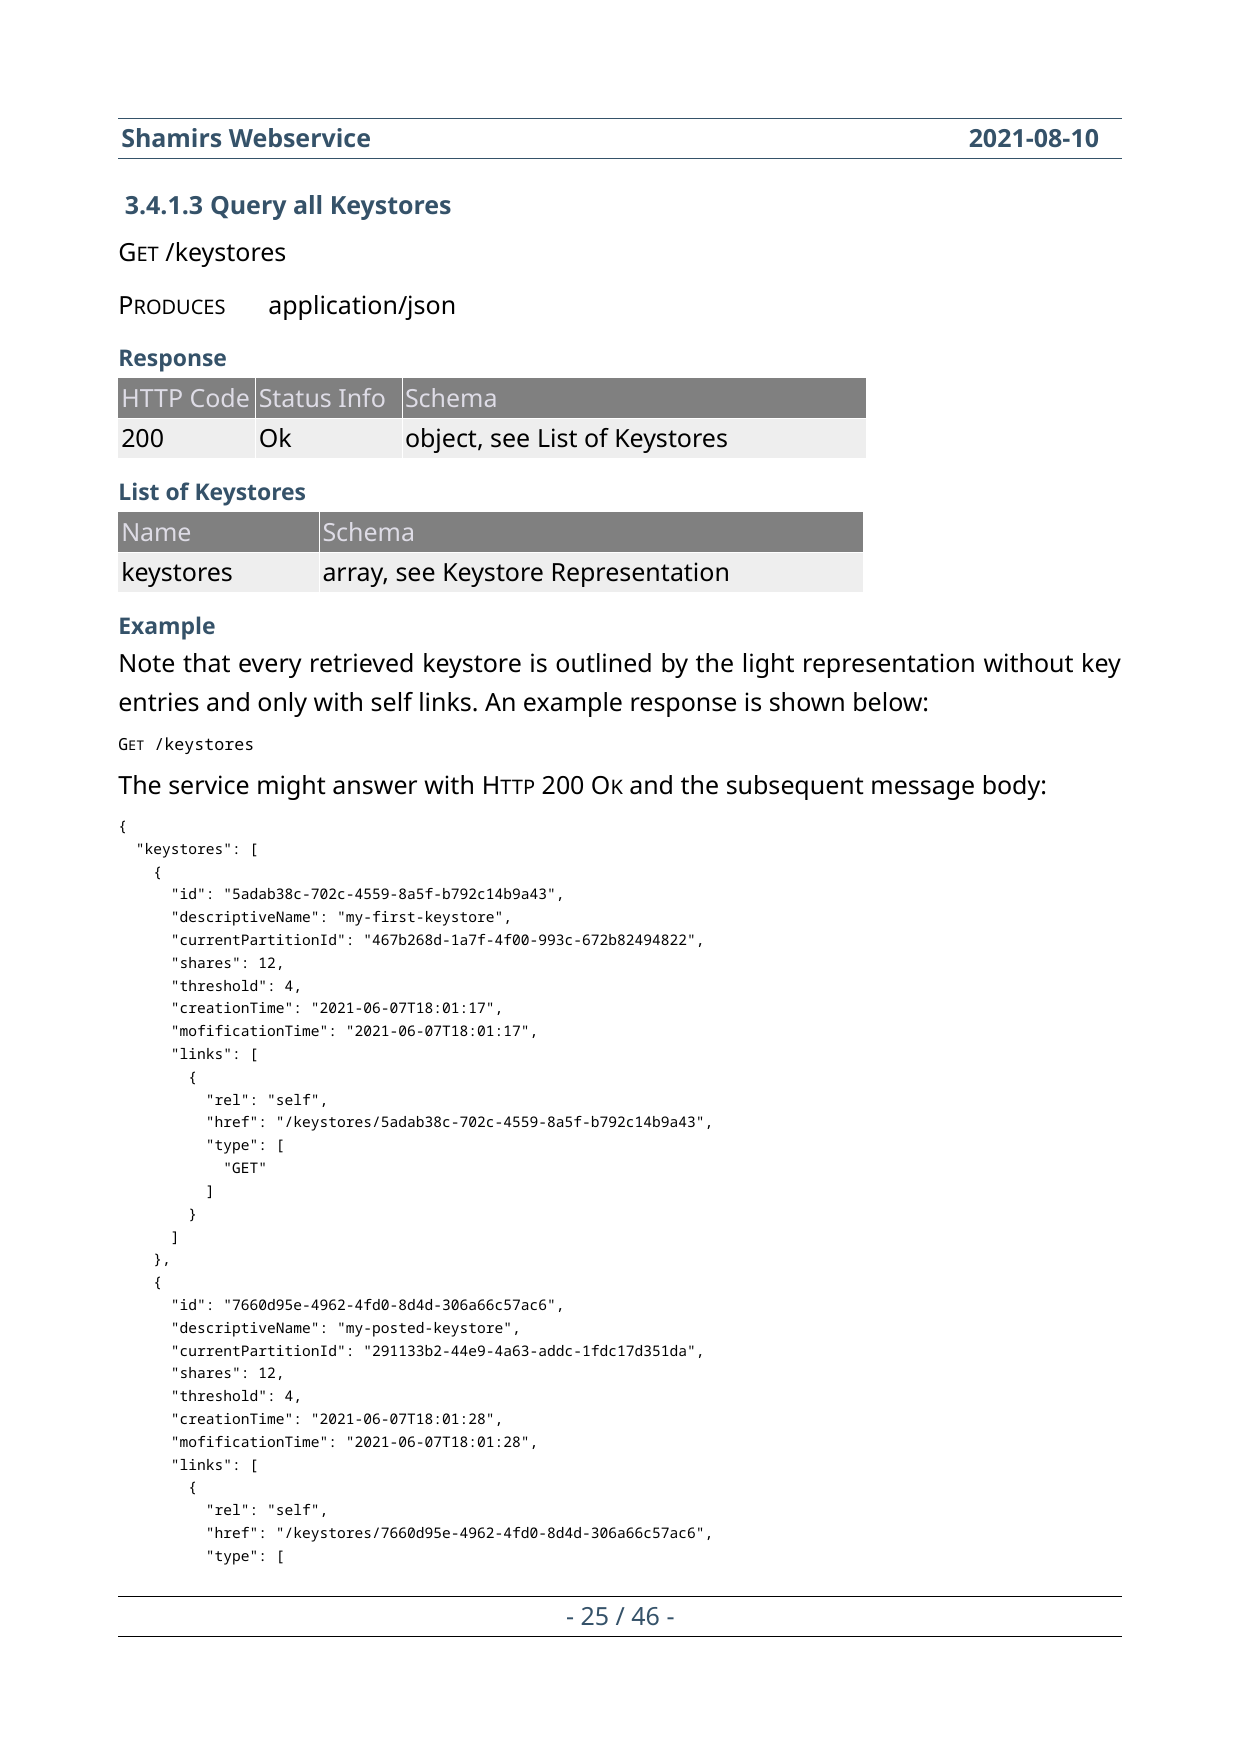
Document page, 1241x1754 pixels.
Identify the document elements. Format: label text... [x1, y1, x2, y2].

text "threshold": 4, [118, 1386, 1122, 1406]
text "type": [ [118, 1546, 1122, 1566]
table_header Status Info [256, 378, 402, 418]
text "currentPartitionId": "467b268d-1a7f-4f00-993c-672b82494822", [118, 930, 1122, 950]
text "shares": 12, [118, 953, 1122, 972]
text "mofificationTime": "2021-06-07T18:01:28", [118, 1432, 1122, 1452]
text Note that every retrieved keystore is outlined by the light representation without key entries and only with self links. An example response is shown below: [118, 646, 1122, 719]
text { [118, 1272, 1122, 1292]
text "creationTime": "2021-06-07T18:01:17", [118, 998, 1122, 1018]
table_header Schema [403, 378, 866, 418]
text "id": "7660d95e-4962-4fd0-8d4d-306a66c57ac6", [118, 1295, 1122, 1315]
text The service might answer with Http 200 Ok and the subsequent message body: [118, 768, 1122, 802]
text Example [118, 610, 1122, 641]
table_cell Ok [256, 419, 402, 458]
table_cell 200 [118, 419, 255, 458]
text { [118, 861, 1122, 881]
text "descriptiveName": "my-posted-keystore", [118, 1318, 1122, 1337]
text "href": "/keystores/5adab38c-702c-4559-8a5f-b792c14b9a43", [118, 1112, 1122, 1132]
text ] [118, 1226, 1122, 1246]
text "rel": "self", [118, 1500, 1122, 1520]
text "threshold": 4, [118, 975, 1122, 995]
text ] [118, 1181, 1122, 1201]
text } [118, 1203, 1122, 1223]
table_header Schema [320, 512, 863, 552]
text }, [118, 1249, 1122, 1269]
text "descriptiveName": "my-first-keystore", [118, 907, 1122, 927]
text Response [118, 342, 1122, 373]
text { [118, 1477, 1122, 1497]
text "creationTime": "2021-06-07T18:01:28", [118, 1409, 1122, 1429]
table_cell keystores [118, 553, 319, 592]
text Get /keystores [118, 234, 1122, 268]
table_header HTTP Code [118, 378, 255, 418]
table_cell object, see List of Keystores [403, 419, 866, 458]
text { [118, 816, 1122, 836]
text Get /keystores [118, 733, 1122, 756]
text "links": [ [118, 1044, 1122, 1064]
text "keystores": [ [118, 838, 1122, 858]
text "type": [ [118, 1135, 1122, 1155]
subtitle Query all Keystores [118, 188, 1122, 222]
text List of Keystores [118, 476, 1122, 507]
text "href": "/keystores/7660d95e-4962-4fd0-8d4d-306a66c57ac6", [118, 1523, 1122, 1543]
text "mofificationTime": "2021-06-07T18:01:17", [118, 1021, 1122, 1041]
text "id": "5adab38c-702c-4559-8a5f-b792c14b9a43", [118, 884, 1122, 904]
text "GET" [118, 1158, 1122, 1178]
text "shares": 12, [118, 1363, 1122, 1383]
table_cell array, see Keystore Representation [320, 553, 863, 592]
table_header Name [118, 512, 319, 552]
text Produces application/json [118, 288, 1122, 322]
text "links": [ [118, 1454, 1122, 1474]
text "rel": "self", [118, 1089, 1122, 1109]
text "currentPartitionId": "291133b2-44e9-4a63-addc-1fdc17d351da", [118, 1340, 1122, 1360]
text { [118, 1067, 1122, 1087]
